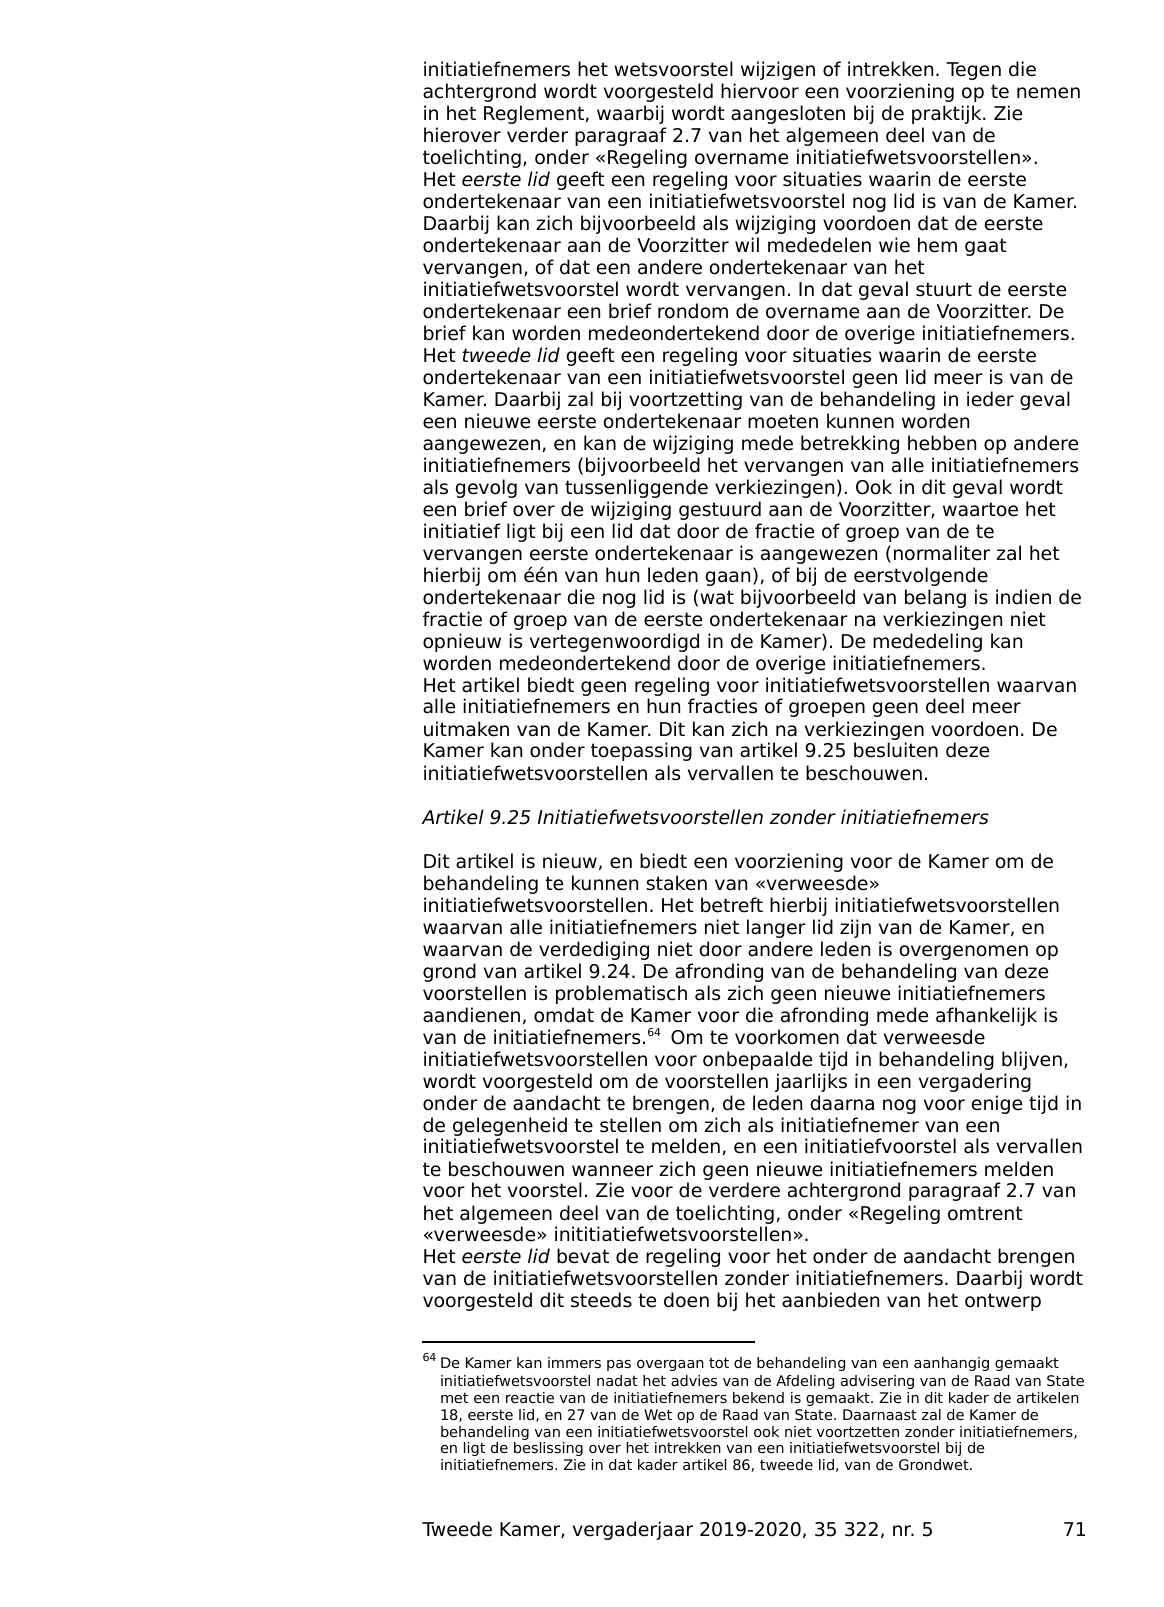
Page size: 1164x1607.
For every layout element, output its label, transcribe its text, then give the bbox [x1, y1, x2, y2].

text Het artikel biedt geen regeling voor initiatiefwetsvoorstellen waarvan alle initiatiefnemers en hun fracties of groepen geen deel meer uitmaken van de Kamer. Dit kan zich na verkiezingen voordoen. De Kamer kan onder toepassing van artikel 9.25 besluiten deze initiatiefwetsvoorstellen als vervallen te beschouwen. [422, 674, 1087, 784]
text Het tweede lid geeft een regeling voor situaties waarin de eerste ondertekenaar van een initiatiefwetsvoorstel geen lid meer is van de Kamer. Daarbij zal bij voortzetting van de behandeling in ieder geval een nieuwe eerste ondertekenaar moeten kunnen worden aangewezen, en kan de wijziging mede betrekking hebben op andere initiatiefnemers (bijvoorbeeld het vervangen van alle initiatiefnemers als gevolg van tussenliggende verkiezingen). Ook in dit geval wordt een brief over de wijziging gestuurd aan de Voorzitter, waartoe het initiatief ligt bij een lid dat door de fractie of groep van de te vervangen eerste ondertekenaar is aangewezen (normaliter zal het hierbij om één van hun leden gaan), of bij de eerstvolgende ondertekenaar die nog lid is (wat bijvoorbeeld van belang is indien de fractie of groep van de eerste ondertekenaar na verkiezingen niet opnieuw is vertegenwoordigd in de Kamer). De mededeling kan worden medeondertekend door de overige initiatiefnemers. [422, 345, 1087, 674]
text Het eerste lid geeft een regeling voor situaties waarin de eerste ondertekenaar van een initiatiefwetsvoorstel nog lid is van de Kamer. Daarbij kan zich bijvoorbeeld als wijziging voordoen dat de eerste ondertekenaar aan de Voorzitter wil mededelen wie hem gaat vervangen, of dat een andere ondertekenaar van het initiatiefwetsvoorstel wordt vervangen. In dat geval stuurt de eerste ondertekenaar een brief rondom de overname aan de Voorzitter. De brief kan worden medeondertekend door de overige initiatiefnemers. [422, 169, 1087, 345]
text Dit artikel is nieuw, en biedt een voorziening voor de Kamer om de behandeling te kunnen staken van «verweesde» initiatiefwetsvoorstellen. Het betreft hierbij initiatiefwetsvoorstellen waarvan alle initiatiefnemers niet langer lid zijn van de Kamer, en waarvan de verdediging niet door andere leden is overgenomen op grond van artikel 9.24. De afronding van de behandeling van deze voorstellen is problematisch als zich geen nieuwe initiatiefnemers aandienen, omdat de Kamer voor die afronding mede afhankelijk is van de initiatiefnemers. Om te voorkomen dat verweesde initiatiefwetsvoorstellen voor onbepaalde tijd in behandeling blijven, wordt voorgesteld om de voorstellen jaarlijks in een vergadering onder de aandacht te brengen, de leden daarna nog voor enige tijd in de gelegenheid te stellen om zich als initiatiefnemer van een initiatiefwetsvoorstel te melden, en een initiatiefvoorstel als vervallen te beschouwen wanneer zich geen nieuwe initiatiefnemers melden voor het voorstel. Zie voor de verdere achtergrond paragraaf 2.7 van het algemeen deel van de toelichting, onder «Regeling omtrent «verweesde» inititiatiefwetsvoorstellen». [422, 851, 1087, 1246]
text initiatiefnemers het wetsvoorstel wijzigen of intrekken. Tegen die achtergrond wordt voorgesteld hiervoor een voorziening op te nemen in het Reglement, waarbij wordt aangesloten bij de praktijk. Zie hierover verder paragraaf 2.7 van het algemeen deel van de toelichting, onder «Regeling overname initiatiefwetsvoorstellen». [422, 59, 1087, 169]
text De Kamer kan immers pas overgaan tot de behandeling van een aanhangig gemaakt initiatiefwetsvoorstel nadat het advies van de Afdeling advisering van de Raad van State met een reactie van de initiatiefnemers bekend is gemaakt. Zie in dit kader de artikelen 18, eerste lid, en 27 van de Wet op de Raad van State. Daarnaast zal de Kamer de behandeling van een initiatiefwetsvoorstel ook niet voortzetten zonder initiatiefnemers, en ligt de beslissing over het intrekken van een initiatiefwetsvoorstel bij de initiatiefnemers. Zie in dat kader artikel 86, tweede lid, van de Grondwet. [422, 1351, 1087, 1474]
text Het eerste lid bevat de regeling voor het onder de aandacht brengen van de initiatiefwetsvoorstellen zonder initiatiefnemers. Daarbij wordt voorgesteld dit steeds te doen bij het aanbieden van het ontwerp [422, 1246, 1087, 1312]
subtitle Artikel 9.25 Initiatiefwetsvoorstellen zonder initiatiefnemers [422, 807, 1087, 828]
